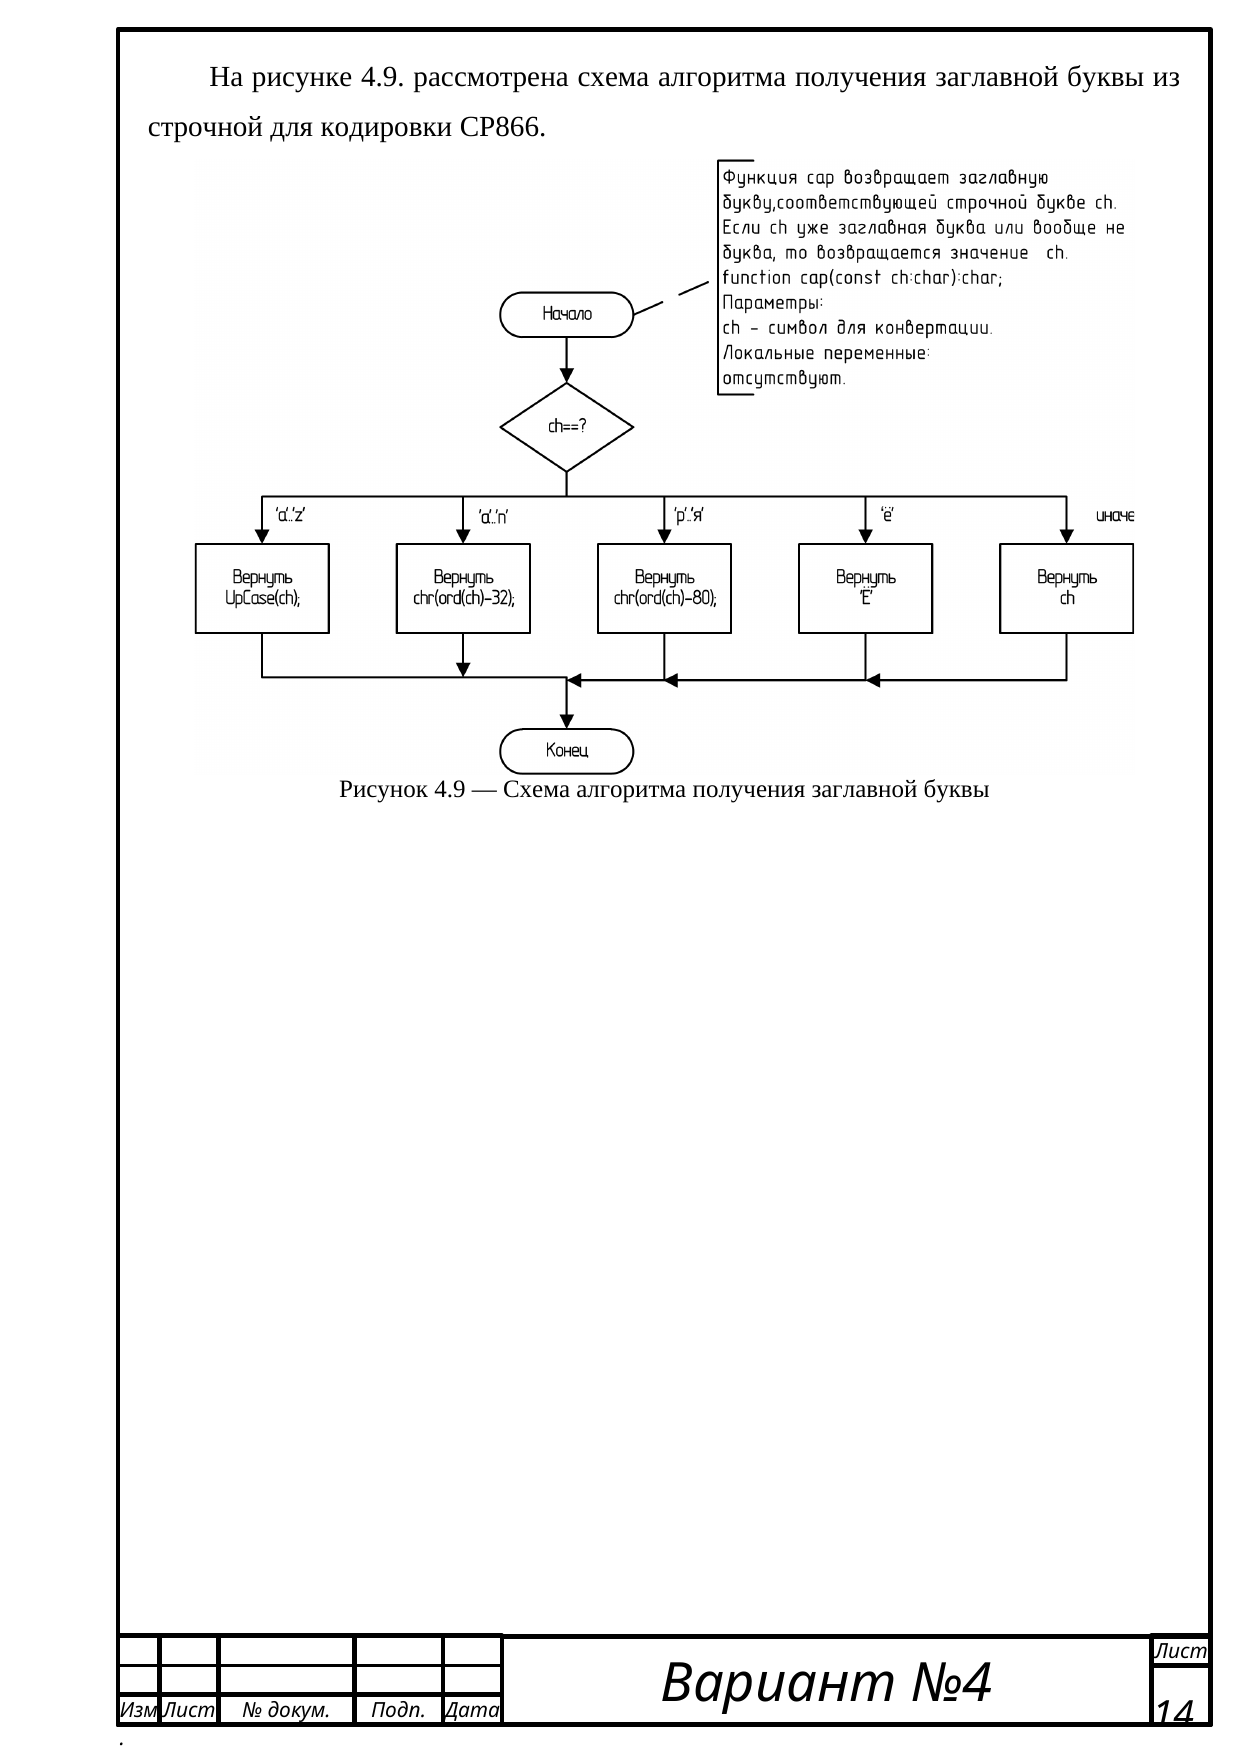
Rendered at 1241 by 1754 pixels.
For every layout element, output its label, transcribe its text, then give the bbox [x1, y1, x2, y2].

text Рисунок 4.9 — Схема алгоритма получения заглавной буквы [148, 774, 1181, 803]
picture [194, 159, 1135, 775]
text На рисунке 4.9. рассмотрена схема алгоритма получения заглавной буквы из строчной для кодировки CP866. [148, 59, 1181, 143]
